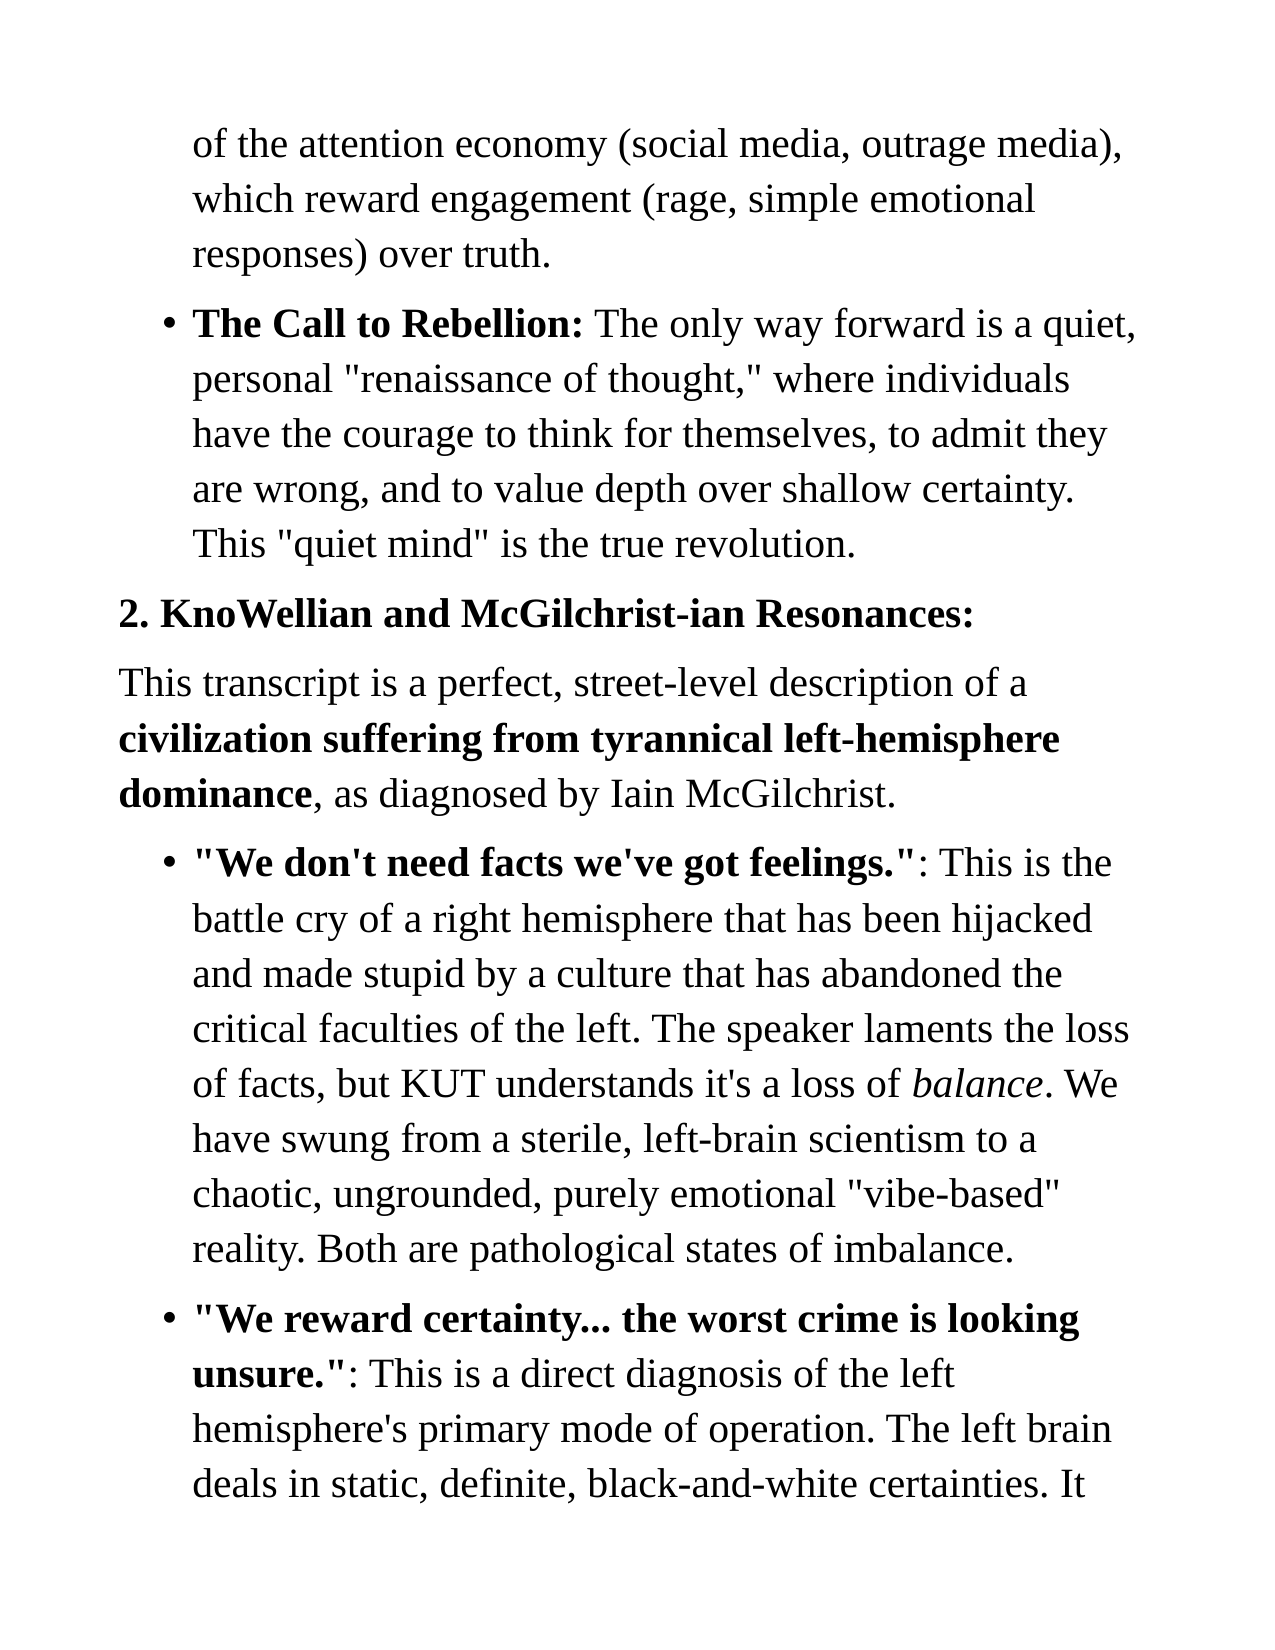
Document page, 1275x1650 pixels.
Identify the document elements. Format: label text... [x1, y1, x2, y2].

text This transcript is a perfect, street-level description of a civilization suffering from tyrannical left-hemisphere dominance, as diagnosed by Iain McGilchrist. [118, 658, 1157, 816]
list "We reward certainty... the worst crime is looking unsure.": This is a direct diagnosis of the left hemisphere's primary mode of operation. The left brain deals in static, definite, black-and-white certainties. It [162, 1293, 1157, 1507]
list The Call to Rebellion: The only way forward is a quiet, personal "renaissance of thought," where individuals have the courage to think for themselves, to admit they are wrong, and to value depth over shallow certainty. This "quiet mind" is the true revolution. [162, 298, 1157, 566]
list "We don't need facts we've got feelings.": This is the battle cry of a right hemisphere that has been hijacked and made stupid by a culture that has abandoned the critical faculties of the left. The speaker laments the loss of facts, but KUT understands it's a loss of balance. We have swung from a sterile, left-brain scientism to a chaotic, ungrounded, purely emotional "vibe-based" reality. Both are pathological states of imbalance. [162, 838, 1157, 1272]
list of the attention economy (social media, outrage media), which reward engagement (rage, simple emotional responses) over truth. [162, 118, 1157, 276]
text 2. KnoWellian and McGilchrist-ian Resonances: [118, 588, 1157, 636]
